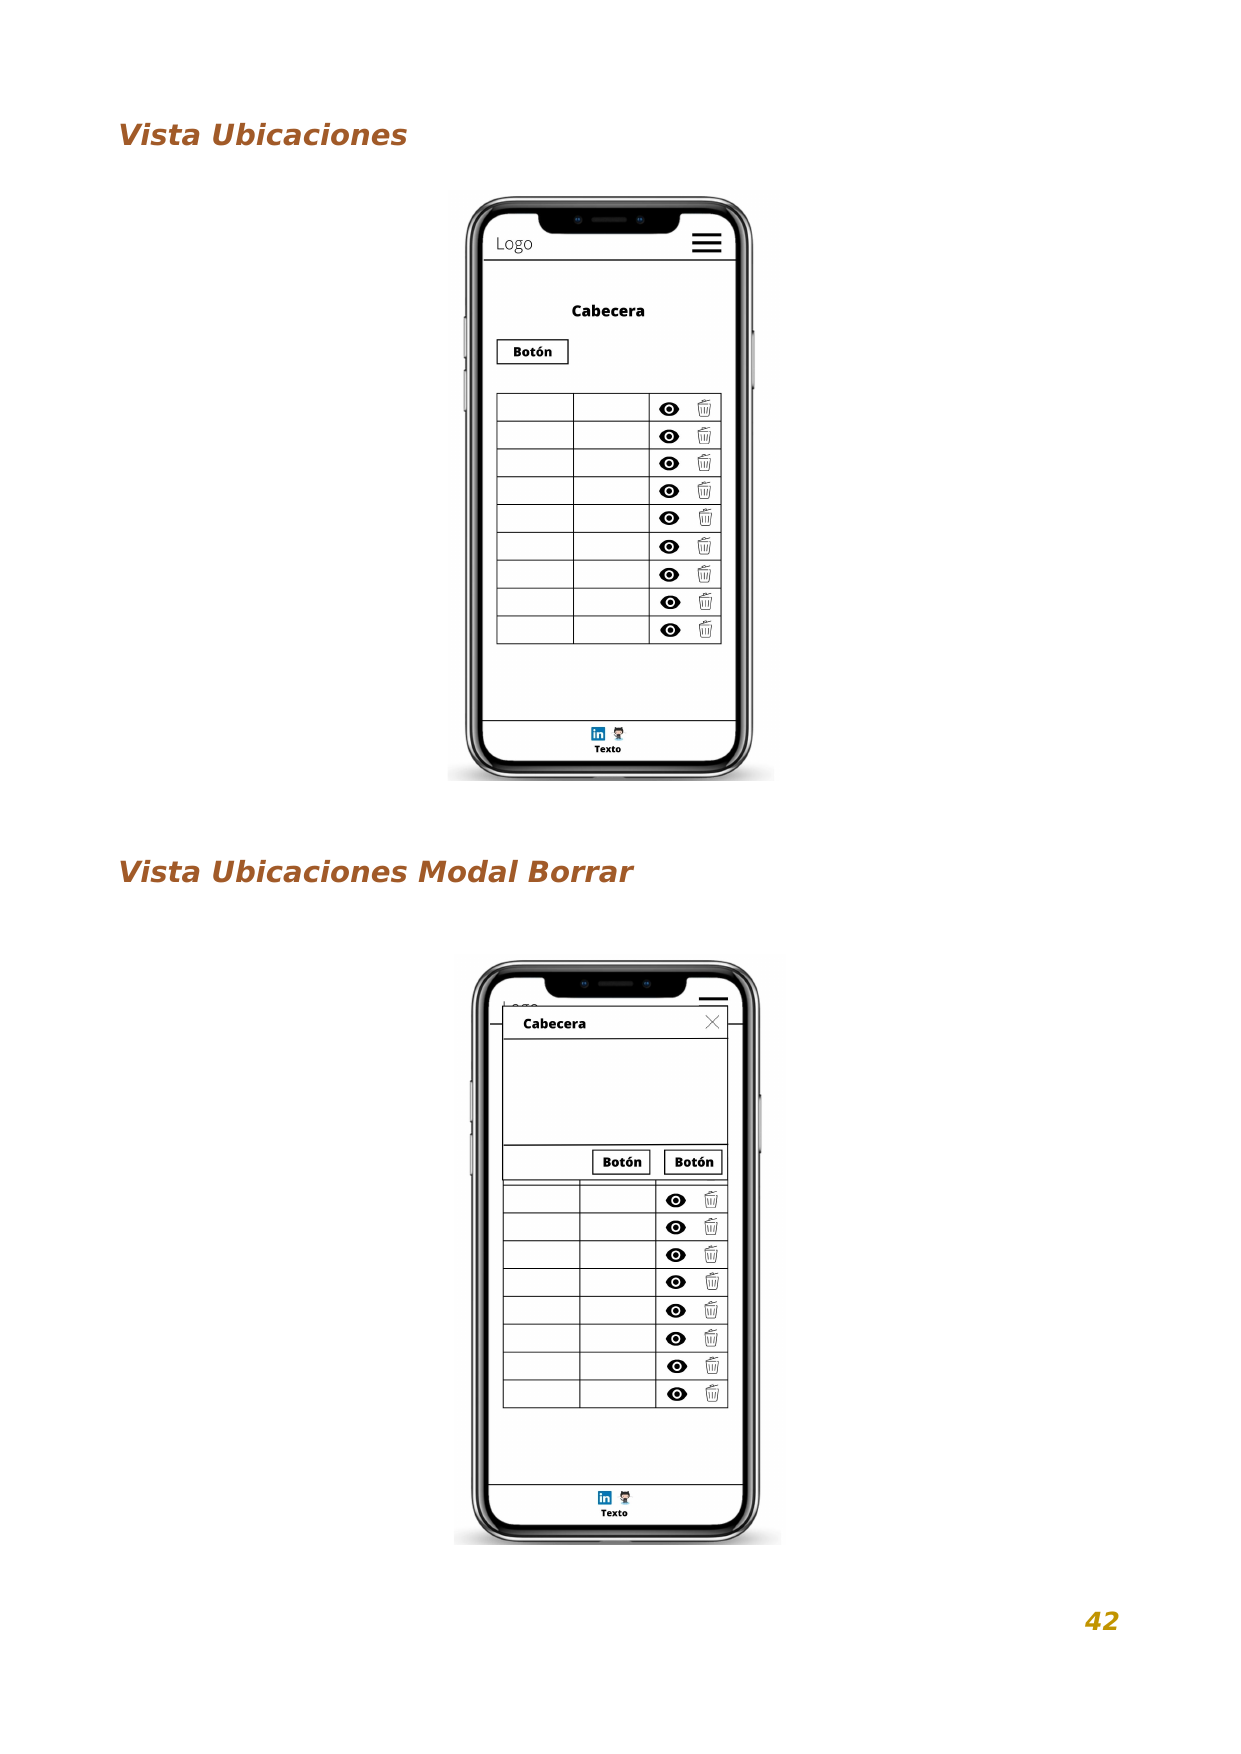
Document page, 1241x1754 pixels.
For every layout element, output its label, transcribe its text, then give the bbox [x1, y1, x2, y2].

subtitle Vista Ubicaciones Modal Borrar [118, 856, 1122, 889]
subtitle Vista Ubicaciones [118, 118, 1122, 152]
picture [453, 954, 787, 1545]
picture [447, 190, 780, 781]
